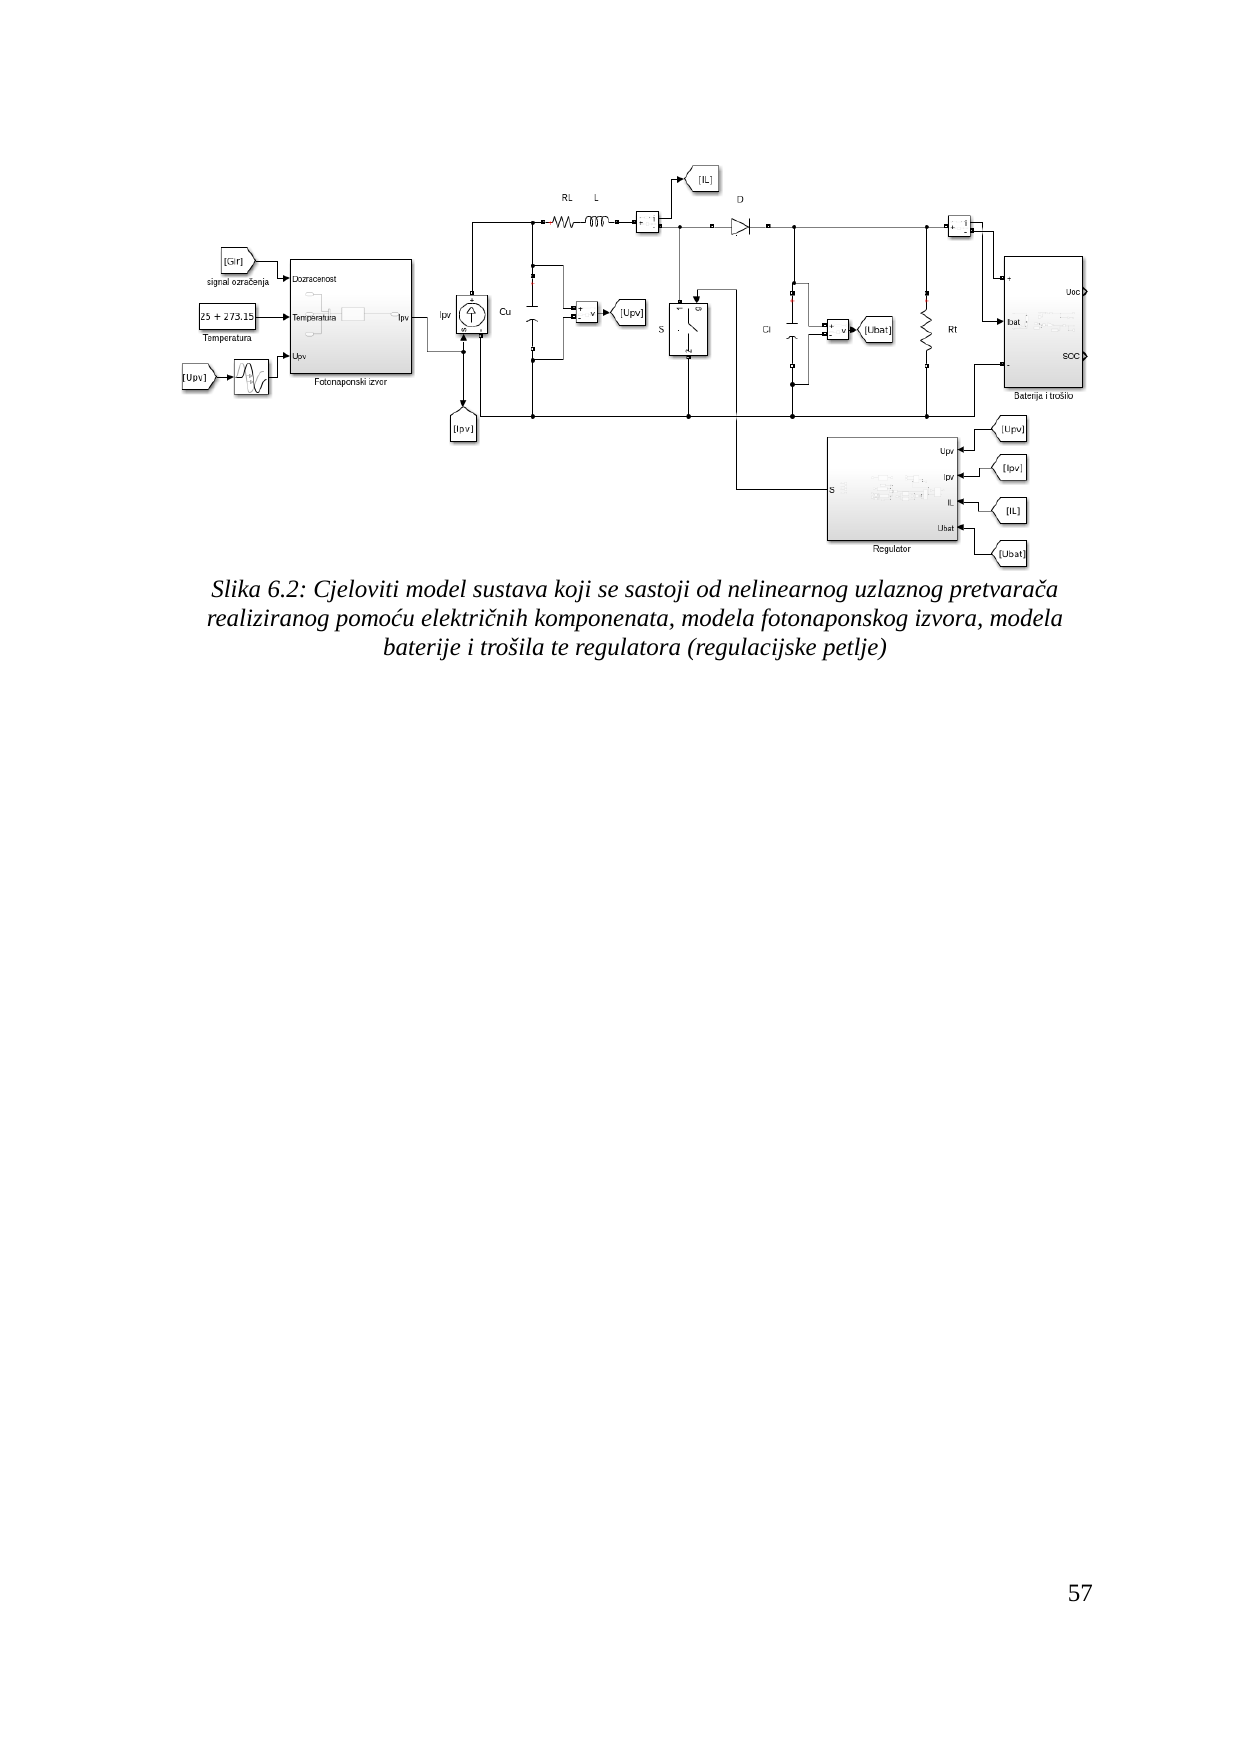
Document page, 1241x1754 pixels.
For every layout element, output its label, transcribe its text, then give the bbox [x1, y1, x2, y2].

text Slika 6.2: Cjeloviti model sustava koji se sastoji od nelinearnog uzlaznog pretvarača realiziranog pomoću električnih komponenata, modela fotonaponskog izvora, modela baterije i trošila te regulatora (regulacijske petlje) [177, 575, 1093, 660]
picture [177, 159, 1093, 575]
